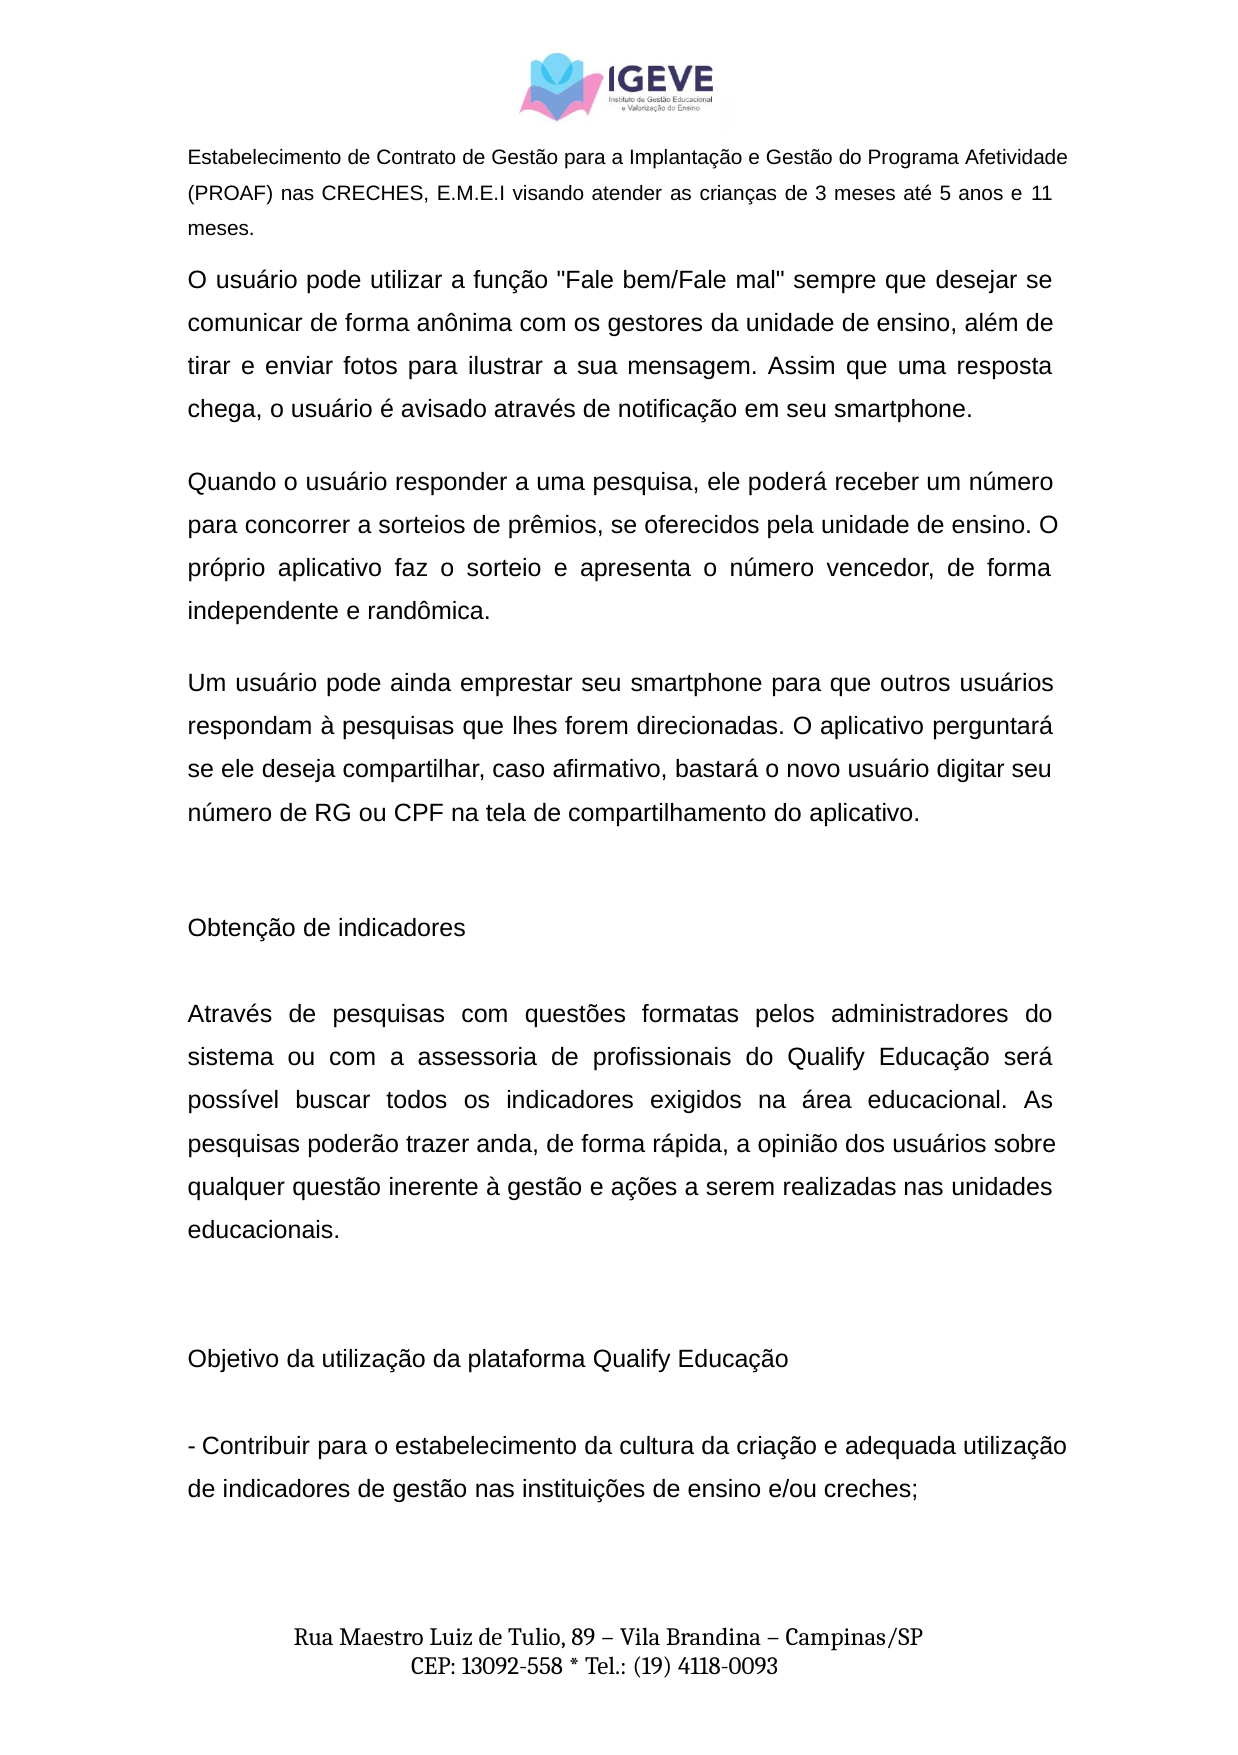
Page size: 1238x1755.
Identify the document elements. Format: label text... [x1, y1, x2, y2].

text (PROAF) nas CRECHES, E.M.E.I visando atender as crianças de 3 meses até 5 anos e 11 [187, 181, 1077, 205]
text se ele deseja compartilhar, caso afirmativo, bastará o novo usuário digitar seu [187, 756, 1077, 783]
text número de RG ou CPF na tela de compartilhamento do aplicativo. [187, 799, 1077, 827]
text Contribuir para o estabelecimento da cultura da criação e adequada utilização [202, 1432, 1077, 1460]
text educacionais. [187, 1216, 1077, 1244]
picture [509, 47, 731, 134]
text Rua Maestro Luiz de Tulio, 89 – Vila Brandina – Campinas/SP [293, 1622, 972, 1651]
text respondam à pesquisas que lhes forem direcionadas. O aplicativo perguntará [187, 712, 1077, 740]
text Obtenção de indicadores [187, 914, 491, 942]
text meses. [187, 217, 1077, 240]
text de indicadores de gestão nas instituições de ensino e/ou creches; [187, 1475, 942, 1503]
text sistema ou com a assessoria de profissionais do Qualify Educação será [187, 1043, 1077, 1071]
text pesquisas poderão trazer anda, de forma rápida, a opinião dos usuários sobre [187, 1130, 1077, 1158]
text possível buscar todos os indicadores exigidos na área educacional. As [187, 1087, 1077, 1114]
text CEP: 13092-558 * Tel.: (19) 4118-0093 [411, 1651, 853, 1680]
text Através de pesquisas com questões formatas pelos administradores do [187, 1000, 1077, 1028]
text - [187, 1432, 202, 1460]
text para concorrer a sorteios de prêmios, se oferecidos pela unidade de ensino. O [187, 511, 1077, 539]
text Quando o usuário responder a uma pesquisa, ele poderá receber um número [187, 468, 1077, 496]
text O usuário pode utilizar a função "Fale bem/Fale mal" sempre que desejar se [187, 266, 1077, 294]
text independente e randômica. [187, 597, 1077, 625]
text qualquer questão inerente à gestão e ações a serem realizadas nas unidades [187, 1173, 1077, 1201]
text comunicar de forma anônima com os gestores da unidade de ensino, além de [187, 309, 1077, 337]
text Objetivo da utilização da plataforma Qualify Educação [187, 1346, 812, 1373]
text tirar e enviar fotos para ilustrar a sua mensagem. Assim que uma resposta [187, 352, 1077, 380]
text Um usuário pode ainda emprestar seu smartphone para que outros usuários [187, 669, 1077, 697]
text próprio aplicativo faz o sorteio e apresenta o número vencedor, de forma [187, 554, 1077, 582]
text Estabelecimento de Contrato de Gestão para a Implantação e Gestão do Programa Afetividade [187, 146, 1077, 169]
text chega, o usuário é avisado através de notificação em seu smartphone. [187, 395, 1077, 423]
